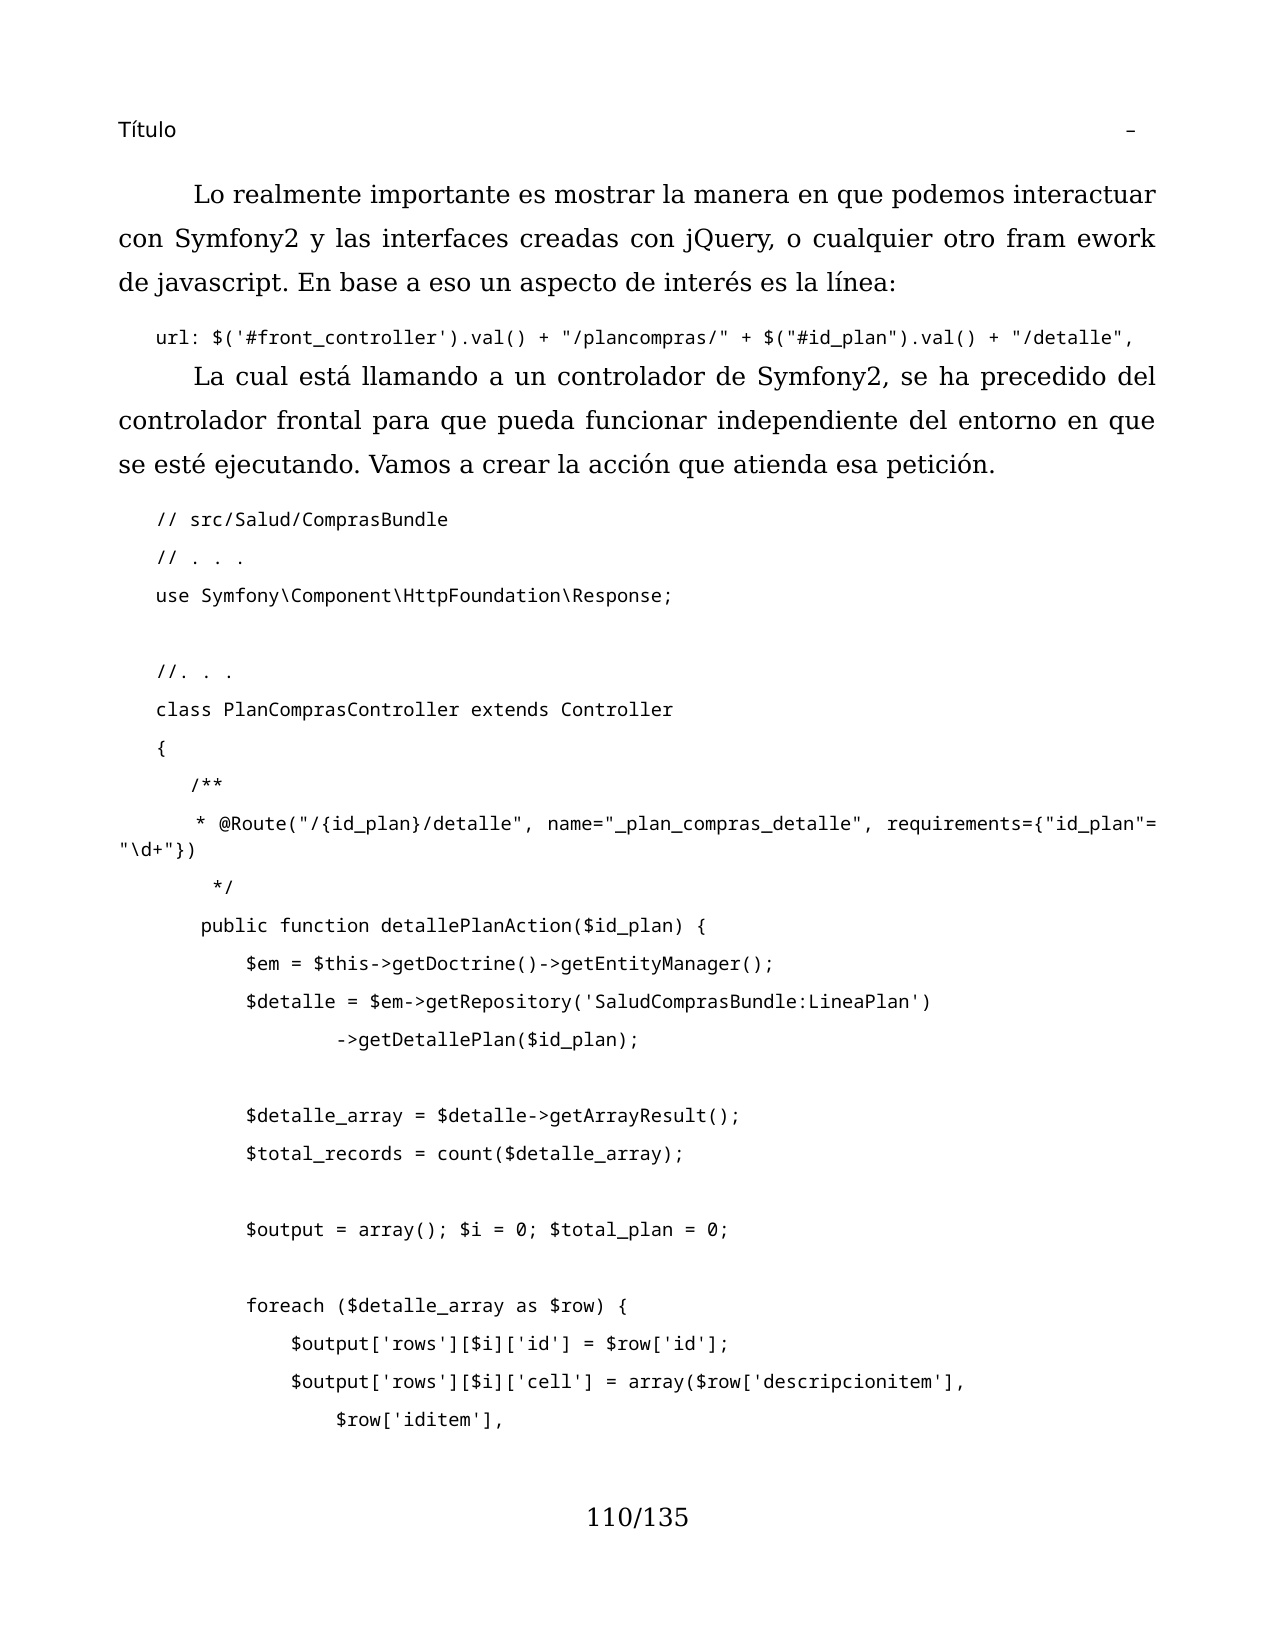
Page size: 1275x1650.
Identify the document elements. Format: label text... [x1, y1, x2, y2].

text $total_records = count($detalle_array); [118, 1140, 1157, 1166]
text // . . . [118, 544, 1157, 570]
text url: $('#front_controller').val() + "/plancompras/" + $("#id_plan").val() + "/detalle", [118, 324, 1157, 350]
text { [118, 734, 1157, 760]
text class PlanComprasController extends Controller [118, 696, 1157, 722]
text */ [118, 874, 1157, 899]
text ->getDetallePlan($id_plan); [118, 1026, 1157, 1052]
text //. . . [118, 658, 1157, 684]
text foreach ($detalle_array as $row) { [118, 1292, 1157, 1318]
text public function detallePlanAction($id_plan) { [118, 912, 1157, 937]
text use Symfony\Component\HttpFoundation\Response; [118, 582, 1157, 608]
text $output['rows'][$i]['id'] = $row['id']; [118, 1330, 1157, 1356]
text * @Route("/{id_plan}/detalle", name="_plan_compras_detalle", requirements={"id_plan"= "\d+"}) [118, 810, 1157, 861]
text $detalle = $em->getRepository('SaludComprasBundle:LineaPlan') [118, 988, 1157, 1013]
text /** [118, 772, 1157, 798]
text $output = array(); $i = 0; $total_plan = 0; [118, 1216, 1157, 1242]
text $detalle_array = $detalle->getArrayResult(); [118, 1102, 1157, 1128]
text $row['iditem'], [118, 1406, 1157, 1432]
text Lo realmente importante es mostrar la manera en que podemos interactuar con Symfony2 y las interfaces creadas con jQuery, o cualquier otro fram ework de javascript. En base a eso un aspecto de interés es la línea: [118, 181, 1157, 297]
text $output['rows'][$i]['cell'] = array($row['descripcionitem'], [118, 1368, 1157, 1394]
text // src/Salud/ComprasBundle [118, 506, 1157, 532]
text La cual está llamando a un controlador de Symfony2, se ha precedido del controlador frontal para que pueda funcionar independiente del entorno en que se esté ejecutando. Vamos a crear la acción que atienda esa petición. [118, 362, 1157, 479]
text $em = $this->getDoctrine()->getEntityManager(); [118, 950, 1157, 976]
